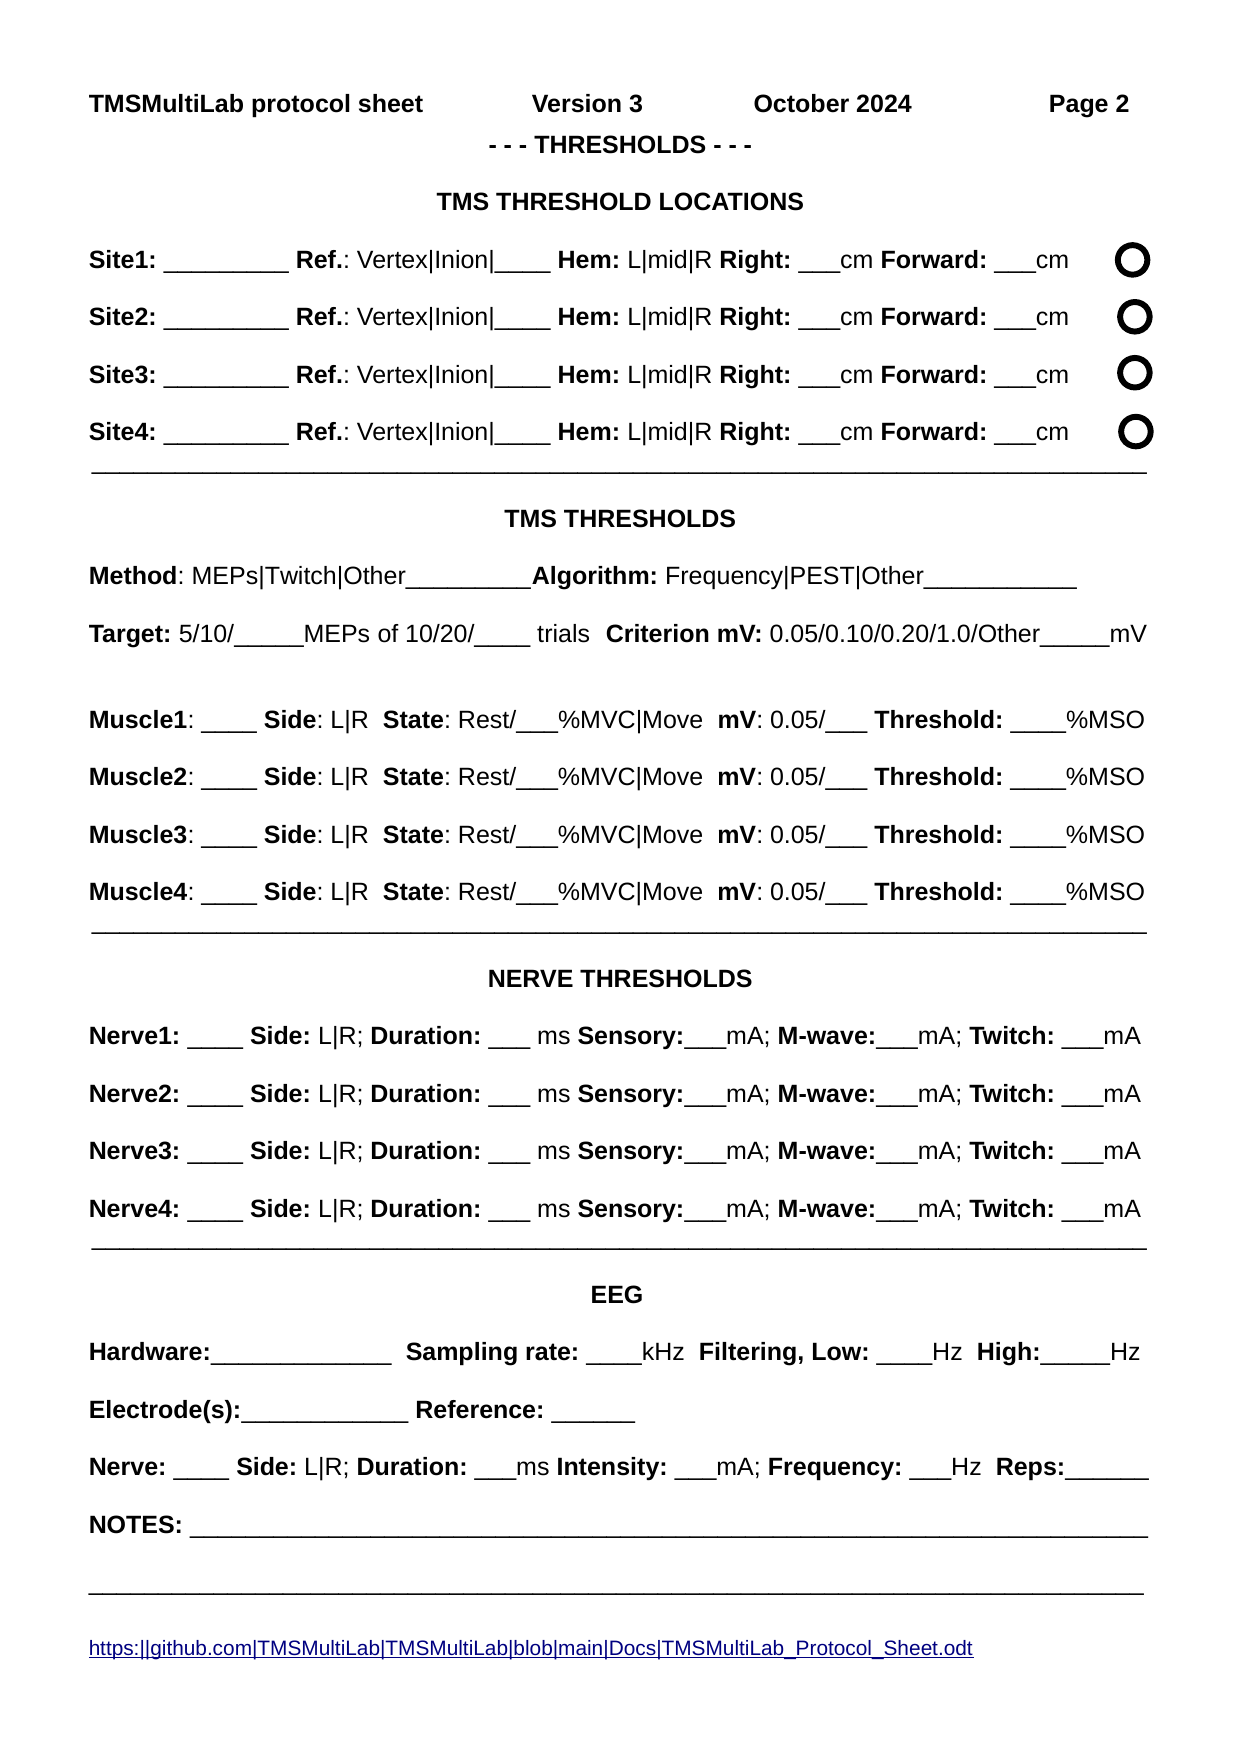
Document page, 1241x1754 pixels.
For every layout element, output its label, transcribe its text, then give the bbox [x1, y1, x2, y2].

text ____________________________________________________________________________ [88, 906, 1152, 935]
text Target: 5/10/_____MEPs of 10/20/____ trials Criterion mV: 0.05/0.10/0.20/1.0/Other_____mV [88, 618, 1152, 647]
text Muscle1: ____ Side: L|R State: Rest/___%MVC|Move mV: 0.05/___ Threshold: ____%MSO [88, 705, 1152, 733]
text Hardware:_____________ Sampling rate: ____kHz Filtering, Low: ____Hz High:_____Hz [88, 1337, 1152, 1366]
text Muscle2: ____ Side: L|R State: Rest/___%MVC|Move mV: 0.05/___ Threshold: ____%MSO [88, 762, 1152, 791]
text TMS THRESHOLDS [88, 503, 1152, 532]
text EEG [88, 1280, 1152, 1308]
text Nerve2: ____ Side: L|R; Duration: ___ ms Sensory:___mA; M-wave:___mA; Twitch: ___mA [88, 1078, 1152, 1107]
text Muscle3: ____ Side: L|R State: Rest/___%MVC|Move mV: 0.05/___ Threshold: ____%MSO [88, 820, 1152, 848]
text - - - THRESHOLDS - - - [88, 130, 1152, 158]
text Site1: _________ Ref.: Vertex|Inion|____ Hem: L|mid|R Right: ___cm Forward: ___cm [88, 245, 1121, 273]
text TMS THRESHOLD LOCATIONS [88, 187, 1152, 216]
text Site4: _________ Ref.: Vertex|Inion|____ Hem: L|mid|R Right: ___cm Forward: ___cm [88, 417, 1124, 446]
text Electrode(s):____________ Reference: ______ [88, 1395, 1152, 1423]
text Method: MEPs|Twitch|Other_________ Algorithm: Frequency|PEST|Other___________ [88, 561, 1152, 590]
text Site2: _________ Ref.: Vertex|Inion|____ Hem: L|mid|R Right: ___cm Forward: ___cm [88, 302, 1123, 331]
text ____________________________________________________________________________ [88, 446, 1152, 475]
text Site3: _________ Ref.: Vertex|Inion|____ Hem: L|mid|R Right: ___cm Forward: ___cm [88, 360, 1124, 388]
text ____________________________________________________________________________ [88, 1567, 1152, 1596]
text Nerve1: ____ Side: L|R; Duration: ___ ms Sensory:___mA; M-wave:___mA; Twitch: ___mA [88, 1021, 1152, 1050]
text Muscle4: ____ Side: L|R State: Rest/___%MVC|Move mV: 0.05/___ Threshold: ____%MSO [88, 877, 1152, 906]
text ____________________________________________________________________________ [88, 1222, 1152, 1251]
text NERVE THRESHOLDS [88, 963, 1152, 992]
text Nerve: ____ Side: L|R; Duration: ___ms Intensity: ___mA; Frequency: ___Hz Reps:______ [88, 1452, 1152, 1481]
text NOTES: _____________________________________________________________________ [88, 1510, 1152, 1538]
text Nerve4: ____ Side: L|R; Duration: ___ ms Sensory:___mA; M-wave:___mA; Twitch: ___mA [88, 1193, 1152, 1222]
text Nerve3: ____ Side: L|R; Duration: ___ ms Sensory:___mA; M-wave:___mA; Twitch: ___mA [88, 1136, 1152, 1165]
